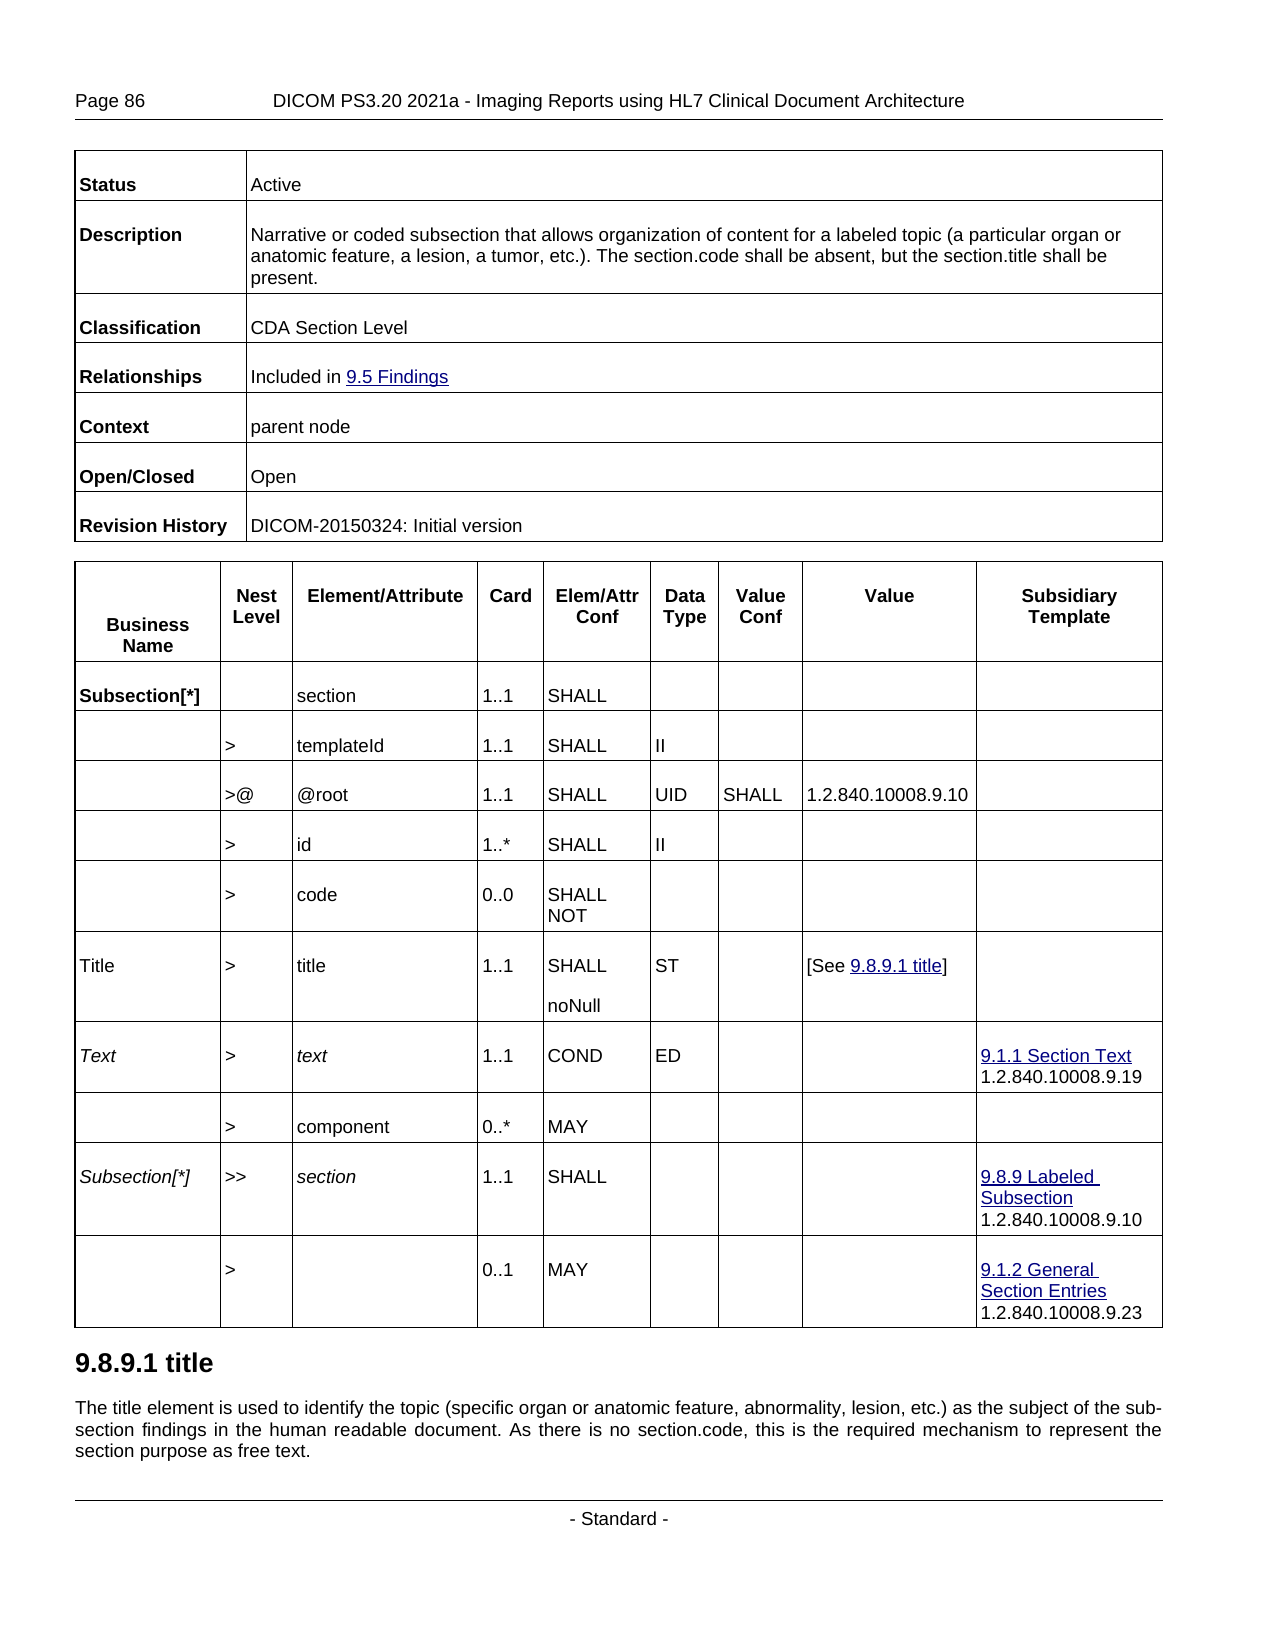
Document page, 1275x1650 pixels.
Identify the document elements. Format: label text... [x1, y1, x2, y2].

table_cell [See 9.8.9.1 title] [803, 932, 976, 1021]
table_cell SHALL [544, 1143, 650, 1234]
table_cell [803, 662, 976, 710]
table_cell 1..* [478, 811, 543, 859]
table_cell 1..1 [478, 761, 543, 810]
table_cell 1..1 [478, 1143, 543, 1234]
table_cell [651, 1093, 718, 1142]
table_cell COND [544, 1022, 650, 1092]
table_cell 1..1 [478, 1022, 543, 1092]
table_cell [803, 1143, 976, 1234]
table_cell [76, 811, 220, 859]
table_cell [719, 861, 802, 931]
table_cell 9.1.1 Section Text 1.2.840.10008.9.19 [977, 1022, 1162, 1092]
table_cell code [293, 861, 477, 931]
table_cell [803, 1236, 976, 1327]
table_cell MAY [544, 1236, 650, 1327]
table_cell [977, 932, 1162, 1021]
table_cell > [221, 1022, 292, 1092]
table_cell Relationships [76, 343, 246, 392]
text 9.8.9.1 title [75, 1347, 1162, 1378]
table_cell II [651, 711, 718, 760]
table_cell SHALL [719, 761, 802, 810]
table_cell SHALL NOT [544, 861, 650, 931]
table_cell MAY [544, 1093, 650, 1142]
table_cell SHALL [544, 761, 650, 810]
table_cell [803, 1022, 976, 1092]
table_cell 1..1 [478, 662, 543, 710]
table_header Card [478, 562, 543, 661]
table_cell 1..1 [478, 711, 543, 760]
table_cell 0..0 [478, 861, 543, 931]
table_cell Subsection[*] [76, 662, 220, 710]
table_cell > [221, 711, 292, 760]
table_cell [977, 861, 1162, 931]
table_cell ST [651, 932, 718, 1021]
table_cell text [293, 1022, 477, 1092]
table_cell [76, 711, 220, 760]
table_cell [977, 1093, 1162, 1142]
table_cell Revision History [76, 492, 246, 541]
table_cell Context [76, 393, 246, 442]
table_header Value [803, 562, 976, 661]
table_cell parent node [247, 393, 1162, 442]
table_cell Text [76, 1022, 220, 1092]
table_cell 0..1 [478, 1236, 543, 1327]
table_cell [719, 811, 802, 859]
table_header Value Conf [719, 562, 802, 661]
table_cell SHALL [544, 711, 650, 760]
table_cell 0..* [478, 1093, 543, 1142]
table_cell [719, 711, 802, 760]
table_header Subsidiary Template [977, 562, 1162, 661]
table_cell [293, 1236, 477, 1327]
table_cell [719, 932, 802, 1021]
table_cell > [221, 811, 292, 859]
table_cell >> [221, 1143, 292, 1234]
table_header Nest Level [221, 562, 292, 661]
table_cell DICOM-20150324: Initial version [247, 492, 1162, 541]
table_cell [651, 1143, 718, 1234]
table_cell Description [76, 201, 246, 292]
table_cell UID [651, 761, 718, 810]
table_cell 1..1 [478, 932, 543, 1021]
table_cell SHALL [544, 811, 650, 859]
table_cell [803, 1093, 976, 1142]
table_header Data Type [651, 562, 718, 661]
table_cell [719, 662, 802, 710]
table_cell component [293, 1093, 477, 1142]
table_cell SHALL [544, 662, 650, 710]
table_cell [76, 761, 220, 810]
table_cell [803, 811, 976, 859]
table_cell [719, 1022, 802, 1092]
table_cell [719, 1143, 802, 1234]
table_cell >@ [221, 761, 292, 810]
table_cell > [221, 932, 292, 1021]
table_cell section [293, 662, 477, 710]
table_cell Open [247, 443, 1162, 491]
table_cell > [221, 861, 292, 931]
table_cell [977, 662, 1162, 710]
table_cell 9.1.2 General Section Entries 1.2.840.10008.9.23 [977, 1236, 1162, 1327]
table_cell [977, 811, 1162, 859]
table_cell [977, 711, 1162, 760]
table_cell SHALL no​Null [544, 932, 650, 1021]
table_cell Included in 9.5 Findings [247, 343, 1162, 392]
table_cell 9.8.9 Labeled Subsection 1.2.840.10008.9.10 [977, 1143, 1162, 1234]
table_cell Title [76, 932, 220, 1021]
table_cell [76, 1093, 220, 1142]
table_cell [76, 861, 220, 931]
table_cell @root [293, 761, 477, 810]
table_cell Open/Closed [76, 443, 246, 491]
table_cell 1.2.840.10008.9.10 [803, 761, 976, 810]
table_cell [803, 711, 976, 760]
table_cell id [293, 811, 477, 859]
table_cell II [651, 811, 718, 859]
text The title element is used to identify the topic (specific organ or anatomic feature, abnormality, lesion, etc.) as the subject of the sub-section findings in the human readable document. As there is no section.code, this is the required mechanism to represent the section purpose as free text. [75, 1397, 1162, 1462]
table_cell > [221, 1093, 292, 1142]
table_cell section [293, 1143, 477, 1234]
table_cell > [221, 1236, 292, 1327]
table_cell [803, 861, 976, 931]
table_header Business Name [76, 562, 220, 661]
table_cell [221, 662, 292, 710]
table_cell title [293, 932, 477, 1021]
table_header Element/​Attribute [293, 562, 477, 661]
table_cell ED [651, 1022, 718, 1092]
table_cell template​Id [293, 711, 477, 760]
table_cell [719, 1236, 802, 1327]
table_cell [76, 1236, 220, 1327]
table_cell [651, 662, 718, 710]
table_cell Narrative or coded subsection that allows organization of content for a labeled topic (a particular organ or anatomic feature, a lesion, a tumor, etc.). The section.code shall be absent, but the section.title shall be present. [247, 201, 1162, 292]
table_cell Active [247, 151, 1162, 200]
table_cell Status [76, 151, 246, 200]
table_cell [651, 1236, 718, 1327]
table_cell Subsection[*] [76, 1143, 220, 1234]
table_cell CDA Section Level [247, 294, 1162, 342]
table_cell [977, 761, 1162, 810]
table_cell [719, 1093, 802, 1142]
table_cell Classification [76, 294, 246, 342]
table_header Elem/Attr Conf [544, 562, 650, 661]
table_cell [651, 861, 718, 931]
